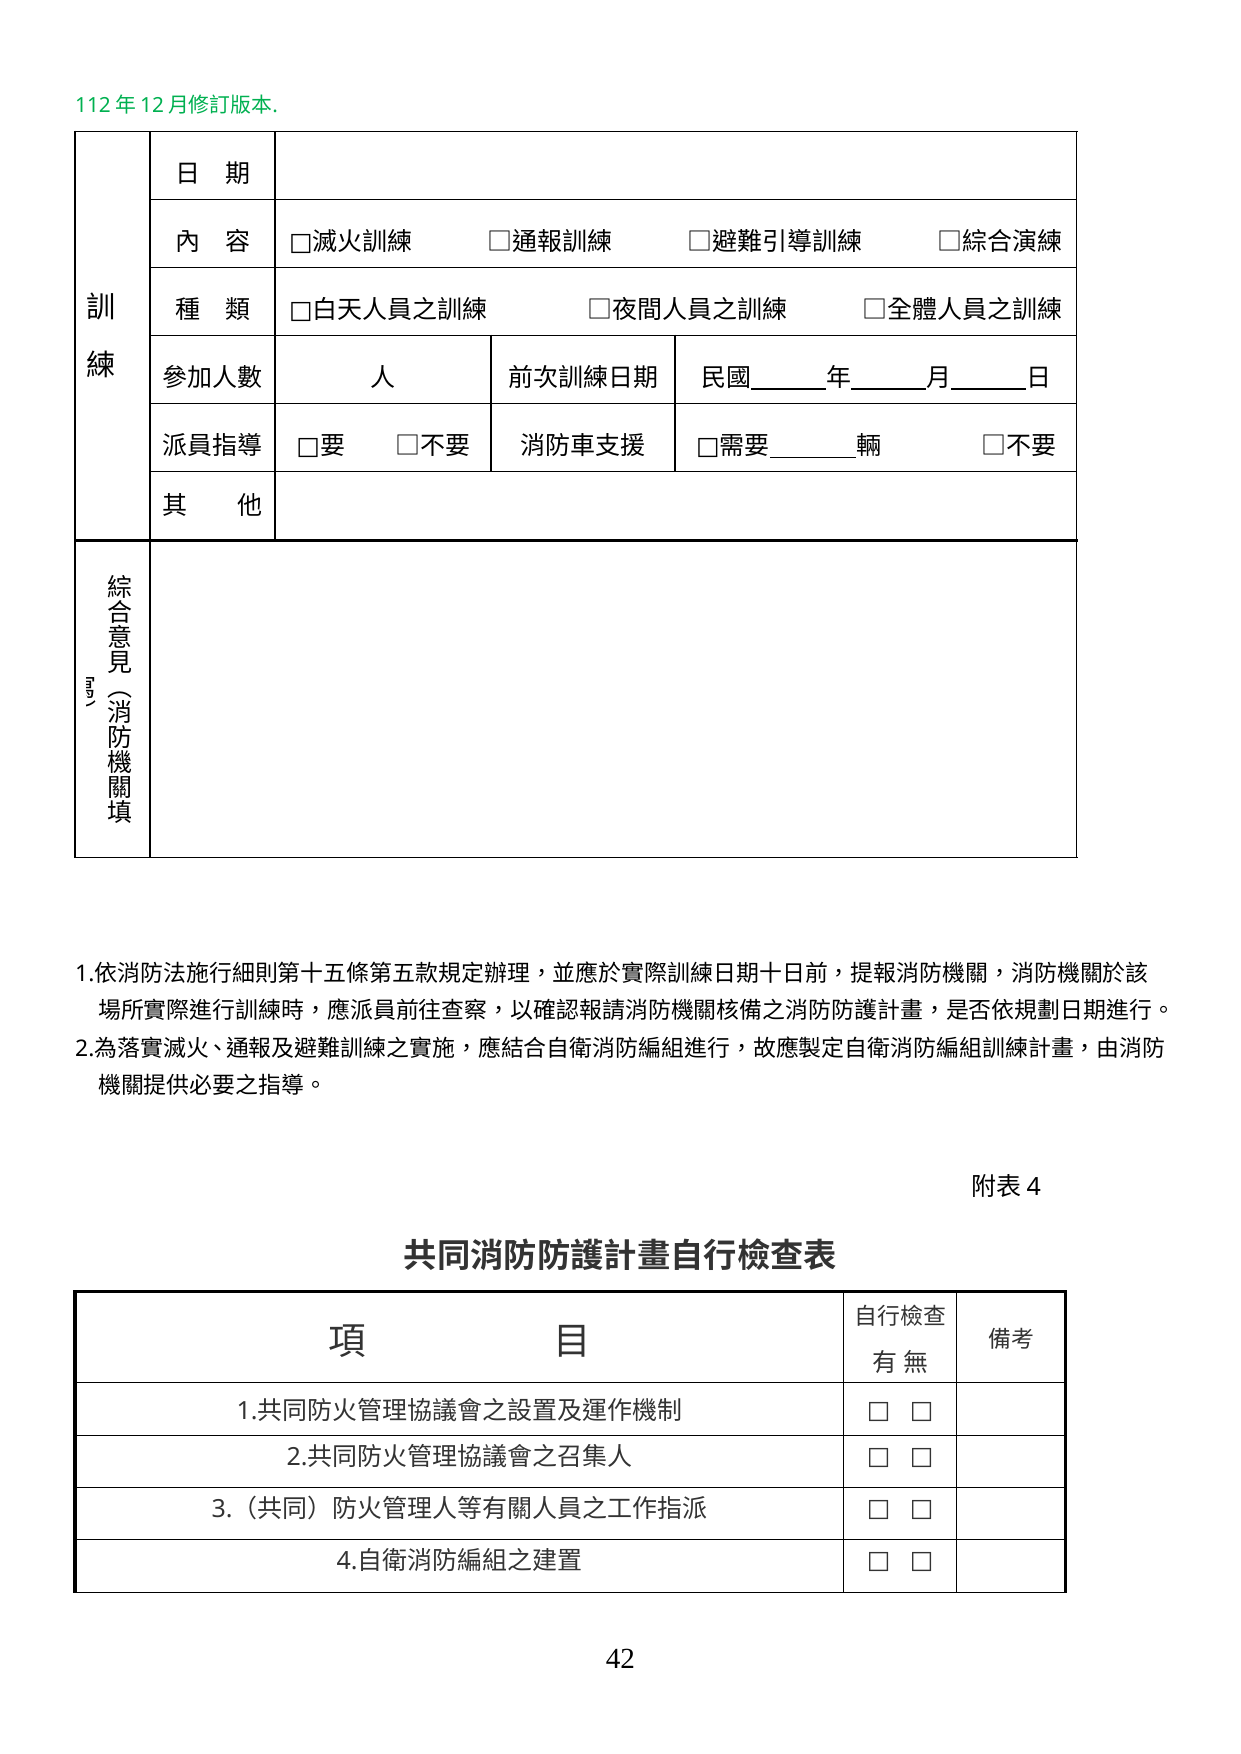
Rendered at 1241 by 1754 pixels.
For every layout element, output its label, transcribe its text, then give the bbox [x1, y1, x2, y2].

table_cell □ □ [844, 1436, 956, 1487]
table_cell □要 □不要 [276, 404, 490, 471]
table_cell 種 類 [151, 268, 274, 334]
table_cell 內 容 [151, 200, 274, 267]
text 2.為落實滅火、通報及避難訓練之實施，應結合自衛消防編組進行，故應製定自衛消防編組訓練計畫，由消防機關提供必要之指導。 [75, 1028, 1165, 1103]
table_cell [957, 1436, 1064, 1487]
table_header 項 目 [77, 1293, 843, 1382]
table_header 自行檢查 [844, 1293, 956, 1336]
table_cell 日 期 [151, 132, 274, 198]
table_cell 3.（共同）防火管理人等有關人員之工作指派 [77, 1488, 843, 1539]
table_cell [276, 132, 1076, 198]
table_cell 2.共同防火管理協議會之召集人 [77, 1436, 843, 1487]
table_cell 其 他 [151, 472, 274, 539]
table_cell 人 [276, 336, 490, 403]
table_header [151, 542, 1076, 857]
table_cell □滅火訓練 □通報訓練 □避難引導訓練 □綜合演練 [276, 200, 1076, 267]
table_cell [957, 1540, 1064, 1592]
text 1.依消防法施行細則第十五條第五款規定辦理，並應於實際訓練日期十日前，提報消防機關，消防機關於該場所實際進行訓練時，應派員前往查察，以確認報請消防機關核備之消防防護計畫，是否依規劃日期進行。 [75, 953, 1165, 1028]
table_cell 訓 練 [76, 132, 149, 539]
table_header 備考 [957, 1293, 1064, 1382]
table_cell □ □ [844, 1540, 956, 1592]
text 共同消防防護計畫自行檢查表 [75, 1159, 1165, 1290]
table_header 綜合意見（消防機關填寫） [76, 542, 149, 857]
table_cell □需要 輛 □不要 [676, 404, 1076, 471]
table_cell 消防車支援 [492, 404, 674, 471]
table_cell □ □ [844, 1488, 956, 1539]
table_cell □白天人員之訓練 □夜間人員之訓練 □全體人員之訓練 [276, 268, 1076, 334]
table_cell 民國 年 月 日 [676, 336, 1076, 403]
table_cell 參加人數 [151, 336, 274, 403]
table_cell 1.共同防火管理協議會之設置及運作機制 [77, 1383, 843, 1434]
table_cell 4.自衛消防編組之建置 [77, 1540, 843, 1592]
table_cell □ □ [844, 1383, 956, 1434]
table_cell 有 無 [844, 1336, 956, 1382]
table_cell [957, 1383, 1064, 1434]
text 附表4 [971, 1167, 1104, 1203]
table_cell 派員指導 [151, 404, 274, 471]
table_cell [957, 1488, 1064, 1539]
table_cell [276, 472, 1076, 539]
table_cell 前次訓練日期 [492, 336, 674, 403]
